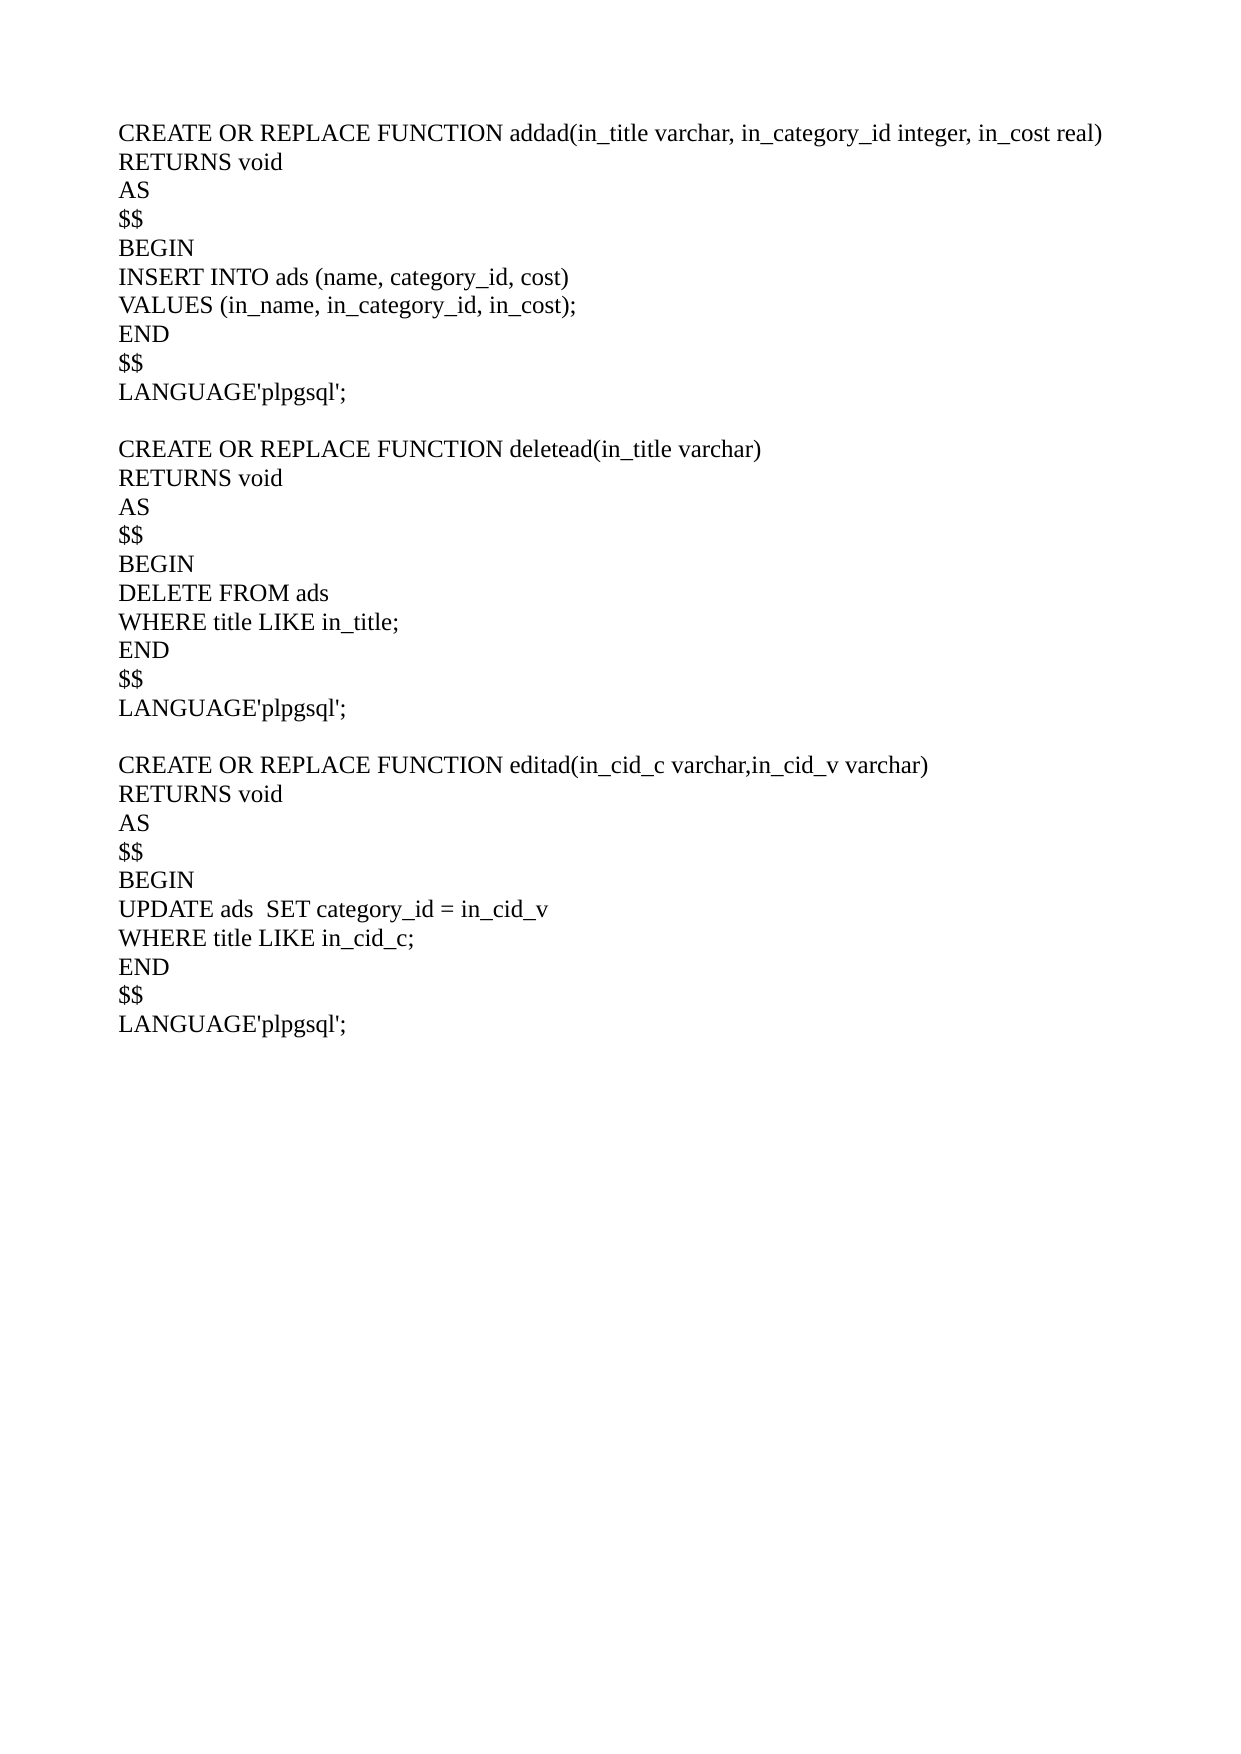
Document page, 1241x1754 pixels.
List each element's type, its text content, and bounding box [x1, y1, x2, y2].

text AS [118, 492, 1122, 521]
text LANGUAGE'plpgsql'; [118, 1009, 1122, 1038]
text END [118, 319, 1122, 348]
text BEGIN [118, 549, 1122, 578]
text END [118, 952, 1122, 981]
text CREATE OR REPLACE FUNCTION deletead(in_title varchar) [118, 434, 1122, 463]
text $$ [118, 521, 1122, 549]
text AS [118, 176, 1122, 204]
text BEGIN [118, 233, 1122, 262]
text AS [118, 808, 1122, 837]
text RETURNS void [118, 779, 1122, 808]
text $$ [118, 664, 1122, 693]
text RETURNS void [118, 147, 1122, 176]
text INSERT INTO ads (name, category_id, cost) [118, 262, 1122, 291]
text $$ [118, 204, 1122, 233]
text CREATE OR REPLACE FUNCTION addad(in_title varchar, in_category_id integer, in_cost real) [118, 118, 1122, 147]
text LANGUAGE'plpgsql'; [118, 693, 1122, 722]
text $$ [118, 837, 1122, 866]
text UPDATE ads SET category_id = in_cid_v [118, 894, 1122, 923]
text CREATE OR REPLACE FUNCTION editad(in_cid_c varchar,in_cid_v varchar) [118, 751, 1122, 779]
text DELETE FROM ads [118, 578, 1122, 607]
text BEGIN [118, 866, 1122, 894]
text $$ [118, 348, 1122, 377]
text LANGUAGE'plpgsql'; [118, 377, 1122, 406]
text END [118, 636, 1122, 664]
text WHERE title LIKE in_title; [118, 607, 1122, 636]
text WHERE title LIKE in_cid_c; [118, 923, 1122, 952]
text VALUES (in_name, in_category_id, in_cost); [118, 291, 1122, 319]
text RETURNS void [118, 463, 1122, 492]
text $$ [118, 981, 1122, 1009]
